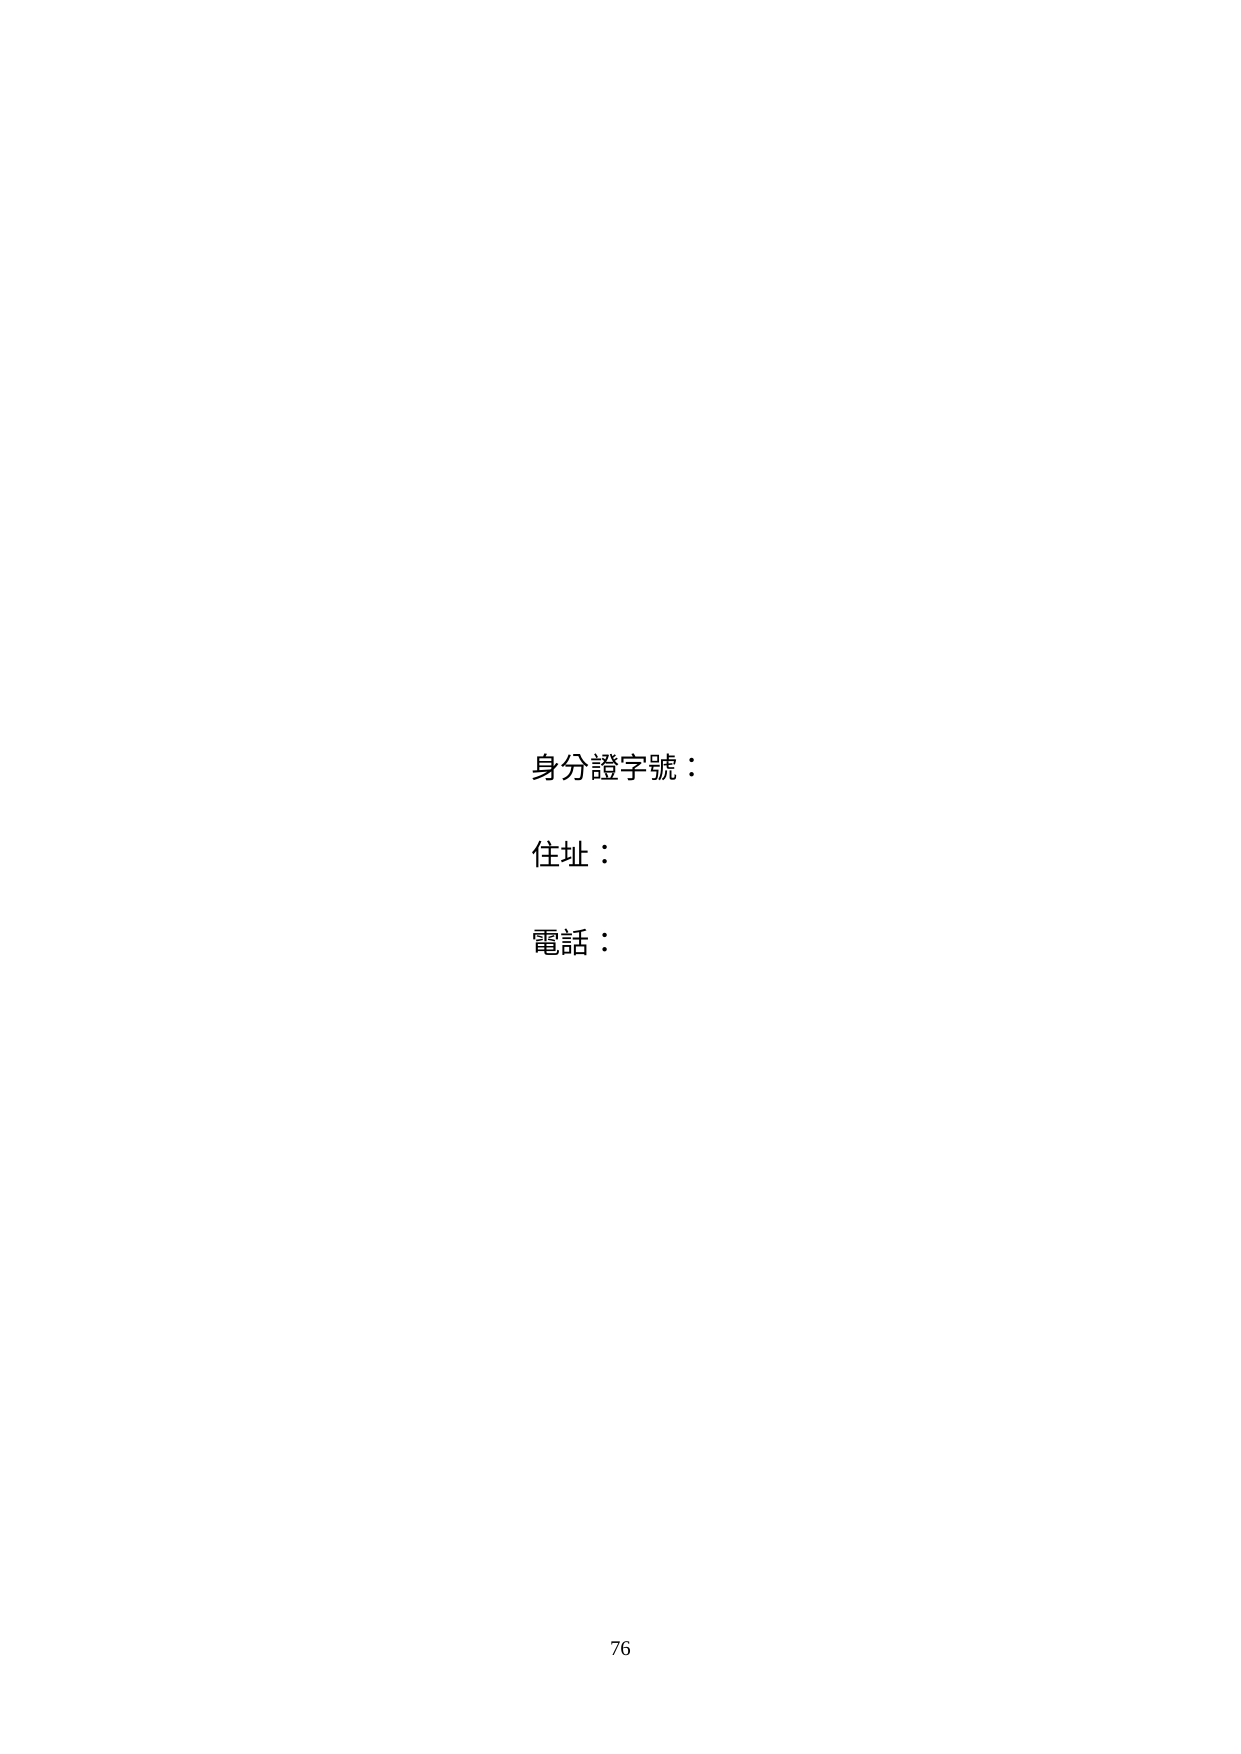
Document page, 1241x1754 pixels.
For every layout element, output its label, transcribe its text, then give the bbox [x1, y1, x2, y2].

text 身分證字號： [531, 699, 1122, 787]
text 住址： [531, 787, 1122, 874]
text 電話： [531, 874, 1122, 962]
